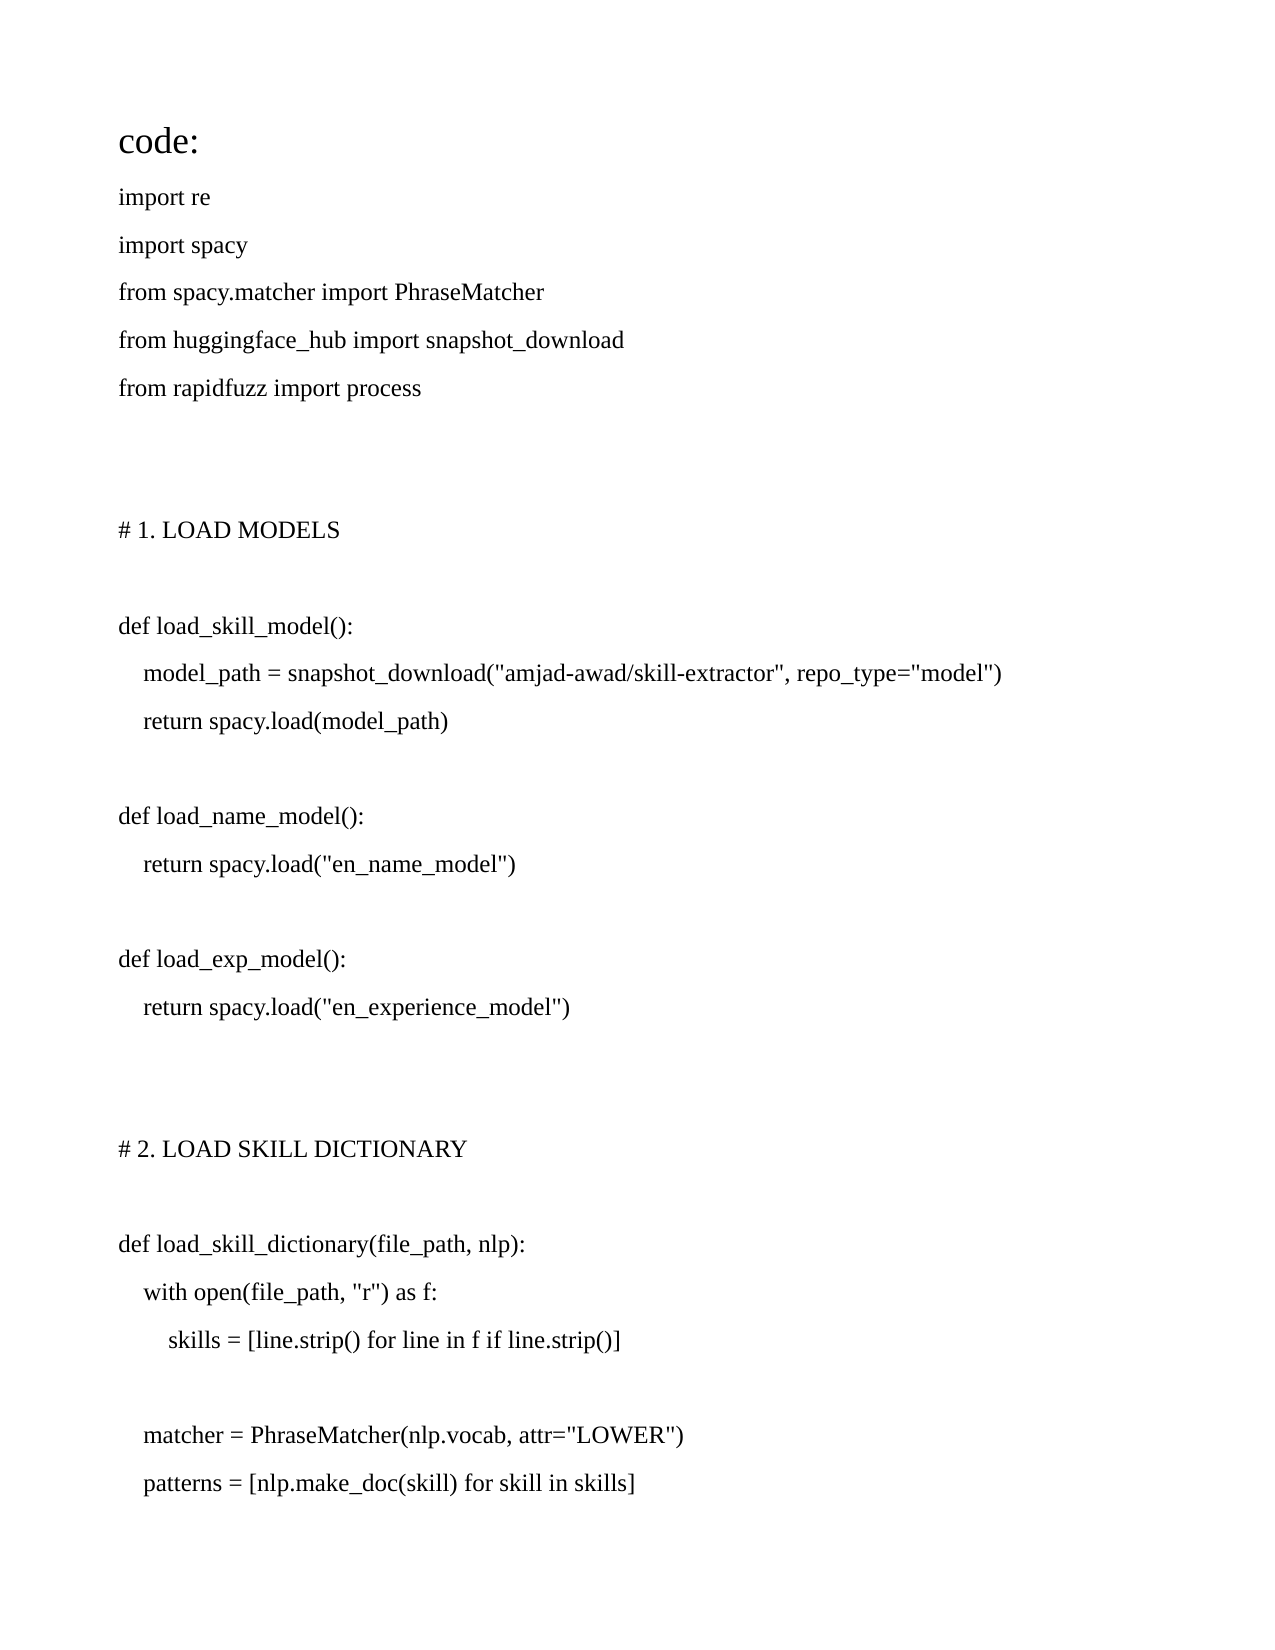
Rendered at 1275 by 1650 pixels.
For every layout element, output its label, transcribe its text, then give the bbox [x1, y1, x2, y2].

text return spacy.load(model_path) [118, 706, 1157, 735]
text model_path = snapshot_download("amjad-awad/skill-extractor", repo_type="model") [118, 658, 1157, 687]
text skills = [line.strip() for line in f if line.strip()] [118, 1325, 1157, 1353]
text from rapidfuzz import process [118, 373, 1157, 401]
text patterns = [nlp.make_doc(skill) for skill in skills] [118, 1468, 1157, 1496]
text import re [118, 182, 1157, 211]
text def load_skill_dictionary(file_path, nlp): [118, 1229, 1157, 1258]
text import spacy [118, 230, 1157, 259]
text return spacy.load("en_name_model") [118, 849, 1157, 877]
text # 1. LOAD MODELS [118, 516, 1157, 544]
text # 2. LOAD SKILL DICTIONARY [118, 1134, 1157, 1163]
text code: [118, 118, 1157, 161]
text from huggingface_hub import snapshot_download [118, 325, 1157, 354]
text matcher = PhraseMatcher(nlp.vocab, attr="LOWER") [118, 1420, 1157, 1449]
text return spacy.load("en_experience_model") [118, 992, 1157, 1020]
text from spacy.matcher import PhraseMatcher [118, 277, 1157, 306]
text def load_name_model(): [118, 801, 1157, 830]
text def load_exp_model(): [118, 944, 1157, 973]
text with open(file_path, "r") as f: [118, 1277, 1157, 1306]
text def load_skill_model(): [118, 611, 1157, 639]
